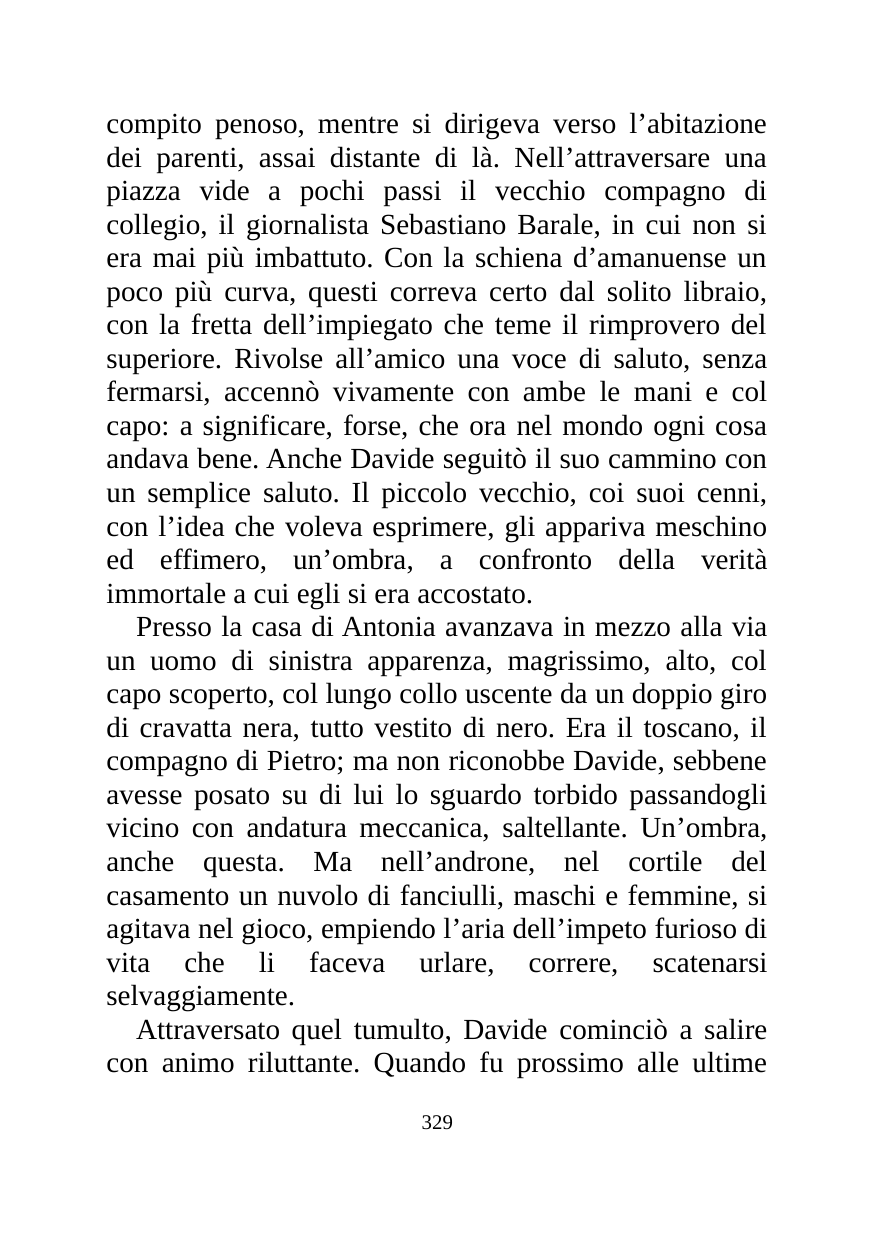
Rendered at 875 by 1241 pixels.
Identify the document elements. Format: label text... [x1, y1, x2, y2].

text Attraversato quel tumulto, Davide cominciò a salire con animo riluttante. Quando fu prossimo alle ultime [106, 1012, 768, 1079]
text Presso la casa di Antonia avanzava in mezzo alla via un uomo di sinistra apparenza, magrissimo, alto, col capo scoperto, col lungo collo uscente da un doppio giro di cravatta nera, tutto vestito di nero. Era il toscano, il compagno di Pietro; ma non riconobbe Davide, sebbene avesse posato su di lui lo sguardo torbido passandogli vicino con andatura meccanica, saltellante. Un’ombra, anche questa. Ma nell’androne, nel cortile del casamento un nuvolo di fanciulli, maschi e femmine, si agitava nel gioco, empiendo l’aria dell’impeto furioso di vita che li faceva urlare, correre, scatenarsi selvaggiamente. [106, 609, 768, 1012]
text compito penoso, mentre si dirigeva verso l’abitazione dei parenti, assai distante di là. Nell’attraversare una piazza vide a pochi passi il vecchio compagno di collegio, il giornalista Sebastiano Barale, in cui non si era mai più imbattuto. Con la schiena d’amanuense un poco più curva, questi correva certo dal solito libraio, con la fretta dell’impiegato che teme il rimprovero del superiore. Rivolse all’amico una voce di saluto, senza fermarsi, accennò vivamente con ambe le mani e col capo: a significare, forse, che ora nel mondo ogni cosa andava bene. Anche Davide seguitò il suo cammino con un semplice saluto. Il piccolo vecchio, coi suoi cenni, con l’idea che voleva esprimere, gli appariva meschino ed effimero, un’ombra, a confronto della verità immortale a cui egli si era accostato. [106, 106, 768, 609]
